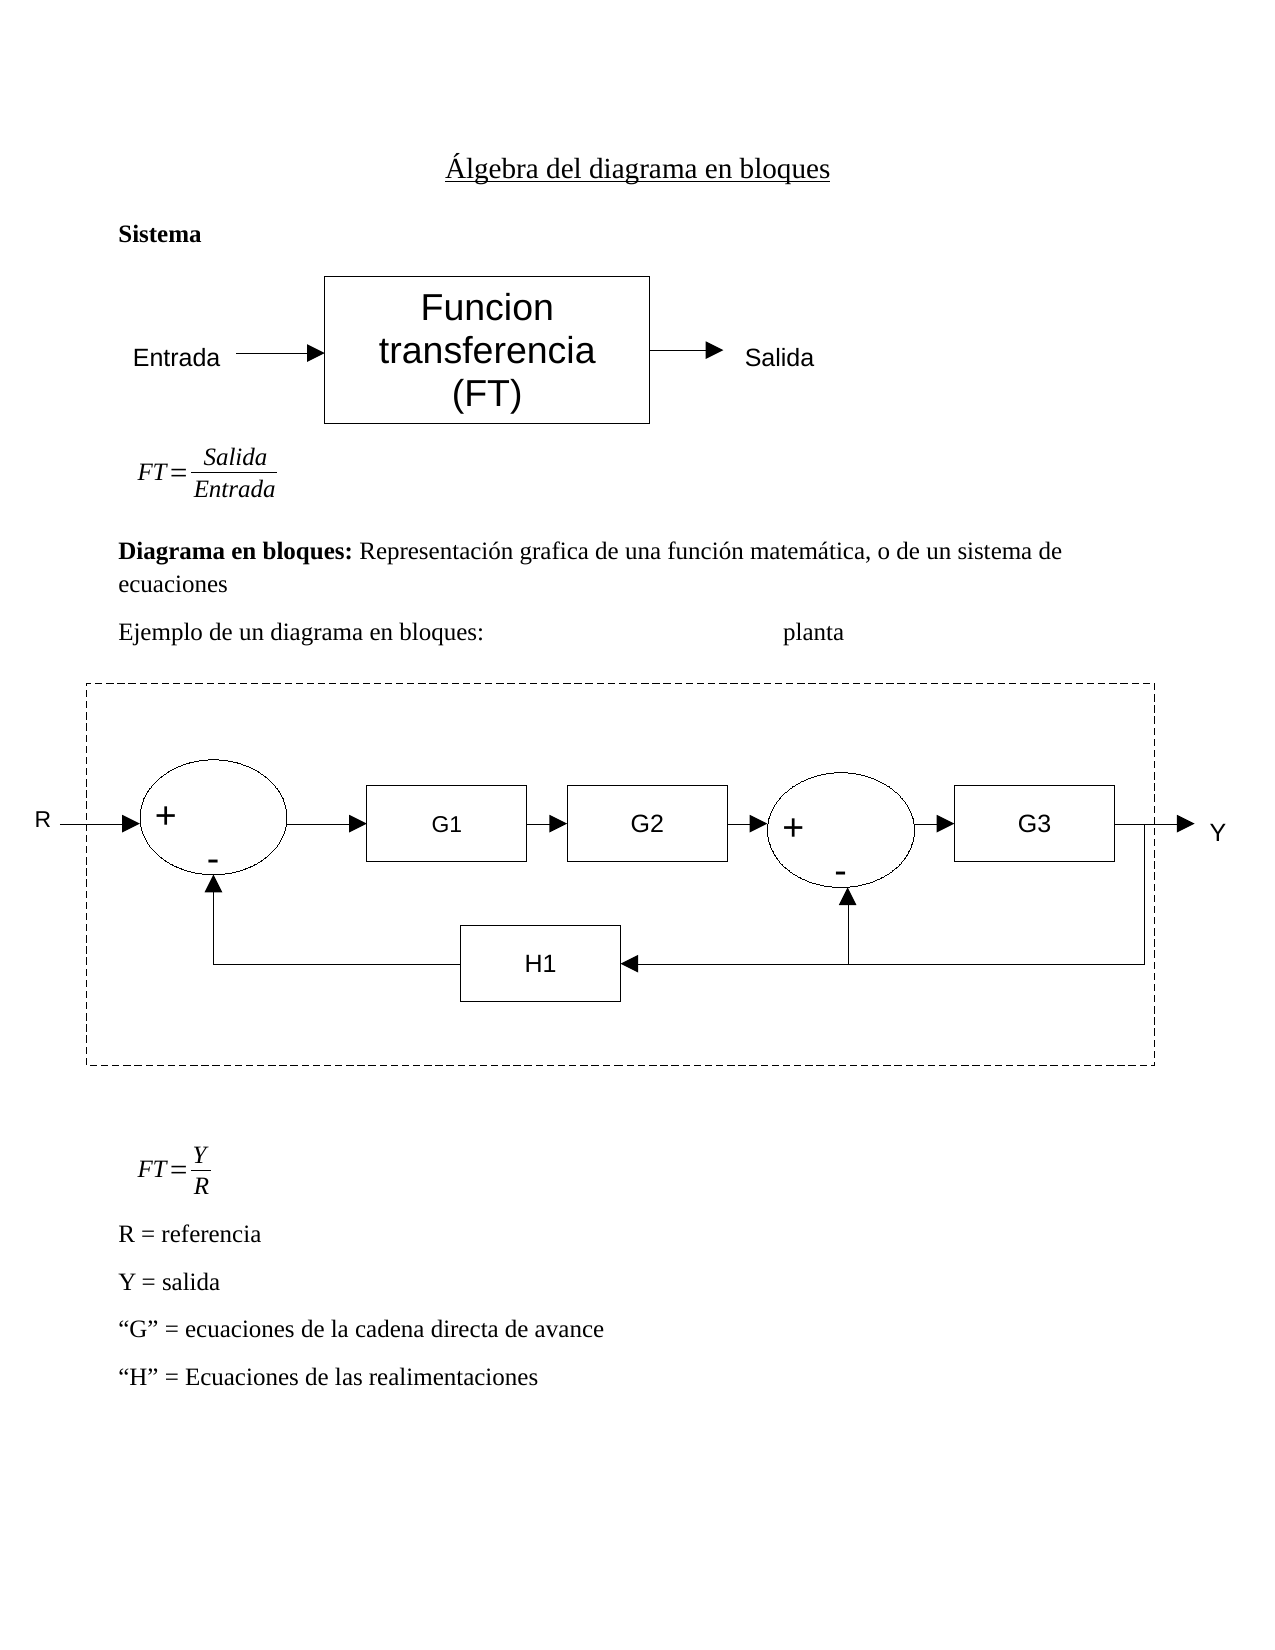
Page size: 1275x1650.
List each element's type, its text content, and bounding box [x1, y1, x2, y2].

text “H” = Ecuaciones de las realimentaciones [118, 1362, 1157, 1391]
text Ejemplo de un diagrama en bloques: planta [118, 617, 1157, 646]
text Sistema [118, 219, 1157, 247]
text Álgebra del diagrama en bloques [118, 118, 1157, 185]
text “G” = ecuaciones de la cadena directa de avance [118, 1314, 1157, 1343]
text Diagrama en bloques: Representación grafica de una función matemática, o de un sistema de ecuaciones [118, 536, 1157, 598]
text Y = salida [118, 1267, 1157, 1296]
text R = referencia [118, 1219, 1157, 1248]
